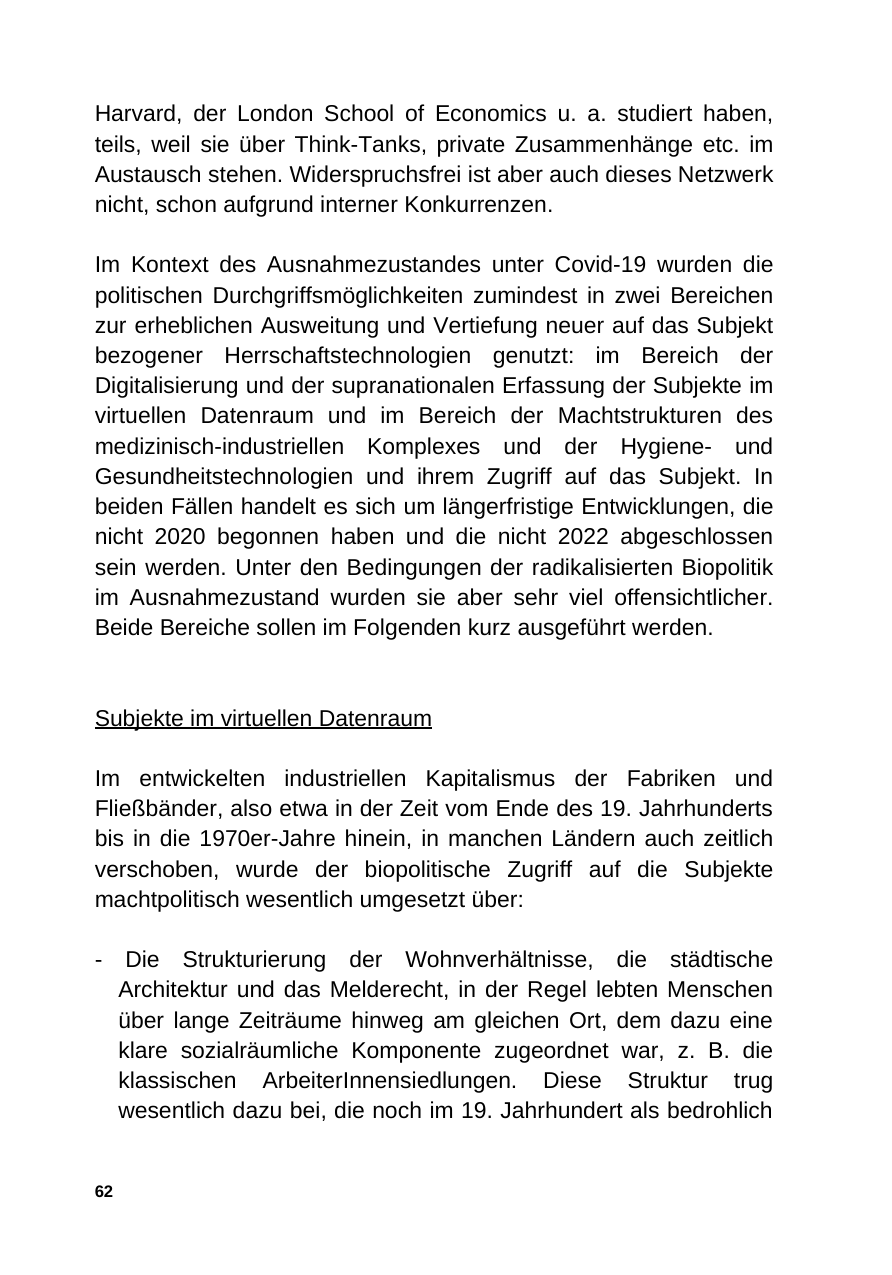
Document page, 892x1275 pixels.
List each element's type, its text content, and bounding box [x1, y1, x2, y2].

text Im Kontext des Ausnahmezustandes unter Covid-19 wurden die politischen Durchgriffsmöglichkeiten zumindest in zwei Bereichen zur erheblichen Ausweitung und Vertiefung neuer auf das Subjekt bezogener Herrschaftstechnologien genutzt: im Bereich der Digitalisierung und der supranationalen Erfassung der Subjekte im virtuellen Datenraum und im Bereich der Machtstrukturen des medizinisch-industriellen Komplexes und der Hygiene- und Gesundheitstechnologien und ihrem Zugriff auf das Subjekt. In beiden Fällen handelt es sich um längerfristige Entwicklungen, die nicht 2020 begonnen haben und die nicht 2022 abgeschlossen sein werden. Unter den Bedingungen der radikalisierten Biopolitik im Ausnahmezustand wurden sie aber sehr viel offensichtlicher. Beide Bereiche sollen im Folgenden kurz ausgeführt werden. [94, 251, 774, 640]
text - Die Strukturierung der Wohnverhältnisse, die städtische Architektur und das Melderecht, in der Regel lebten Menschen über lange Zeiträume hinweg am gleichen Ort, dem dazu eine klare sozialräumliche Komponente zugeordnet war, z. B. die klassischen ArbeiterInnensiedlungen. Diese Struktur trug wesentlich dazu bei, die noch im 19. Jahrhundert als bedrohlich [94, 946, 774, 1124]
text Im entwickelten industriellen Kapitalismus der Fabriken und Fließbänder, also etwa in der Zeit vom Ende des 19. Jahrhunderts bis in die 1970er-Jahre hinein, in manchen Ländern auch zeitlich verschoben, wurde der biopolitische Zugriff auf die Subjekte machtpolitisch wesentlich umgesetzt über: [94, 765, 774, 912]
text Harvard, der London School of Economics u. a. studiert haben, teils, weil sie über Think-Tanks, private Zusammenhänge etc. im Austausch stehen. Widerspruchsfrei ist aber auch dieses Netzwerk nicht, schon aufgrund interner Konkurrenzen. [94, 100, 774, 217]
text Subjekte im virtuellen Datenraum [94, 704, 774, 731]
